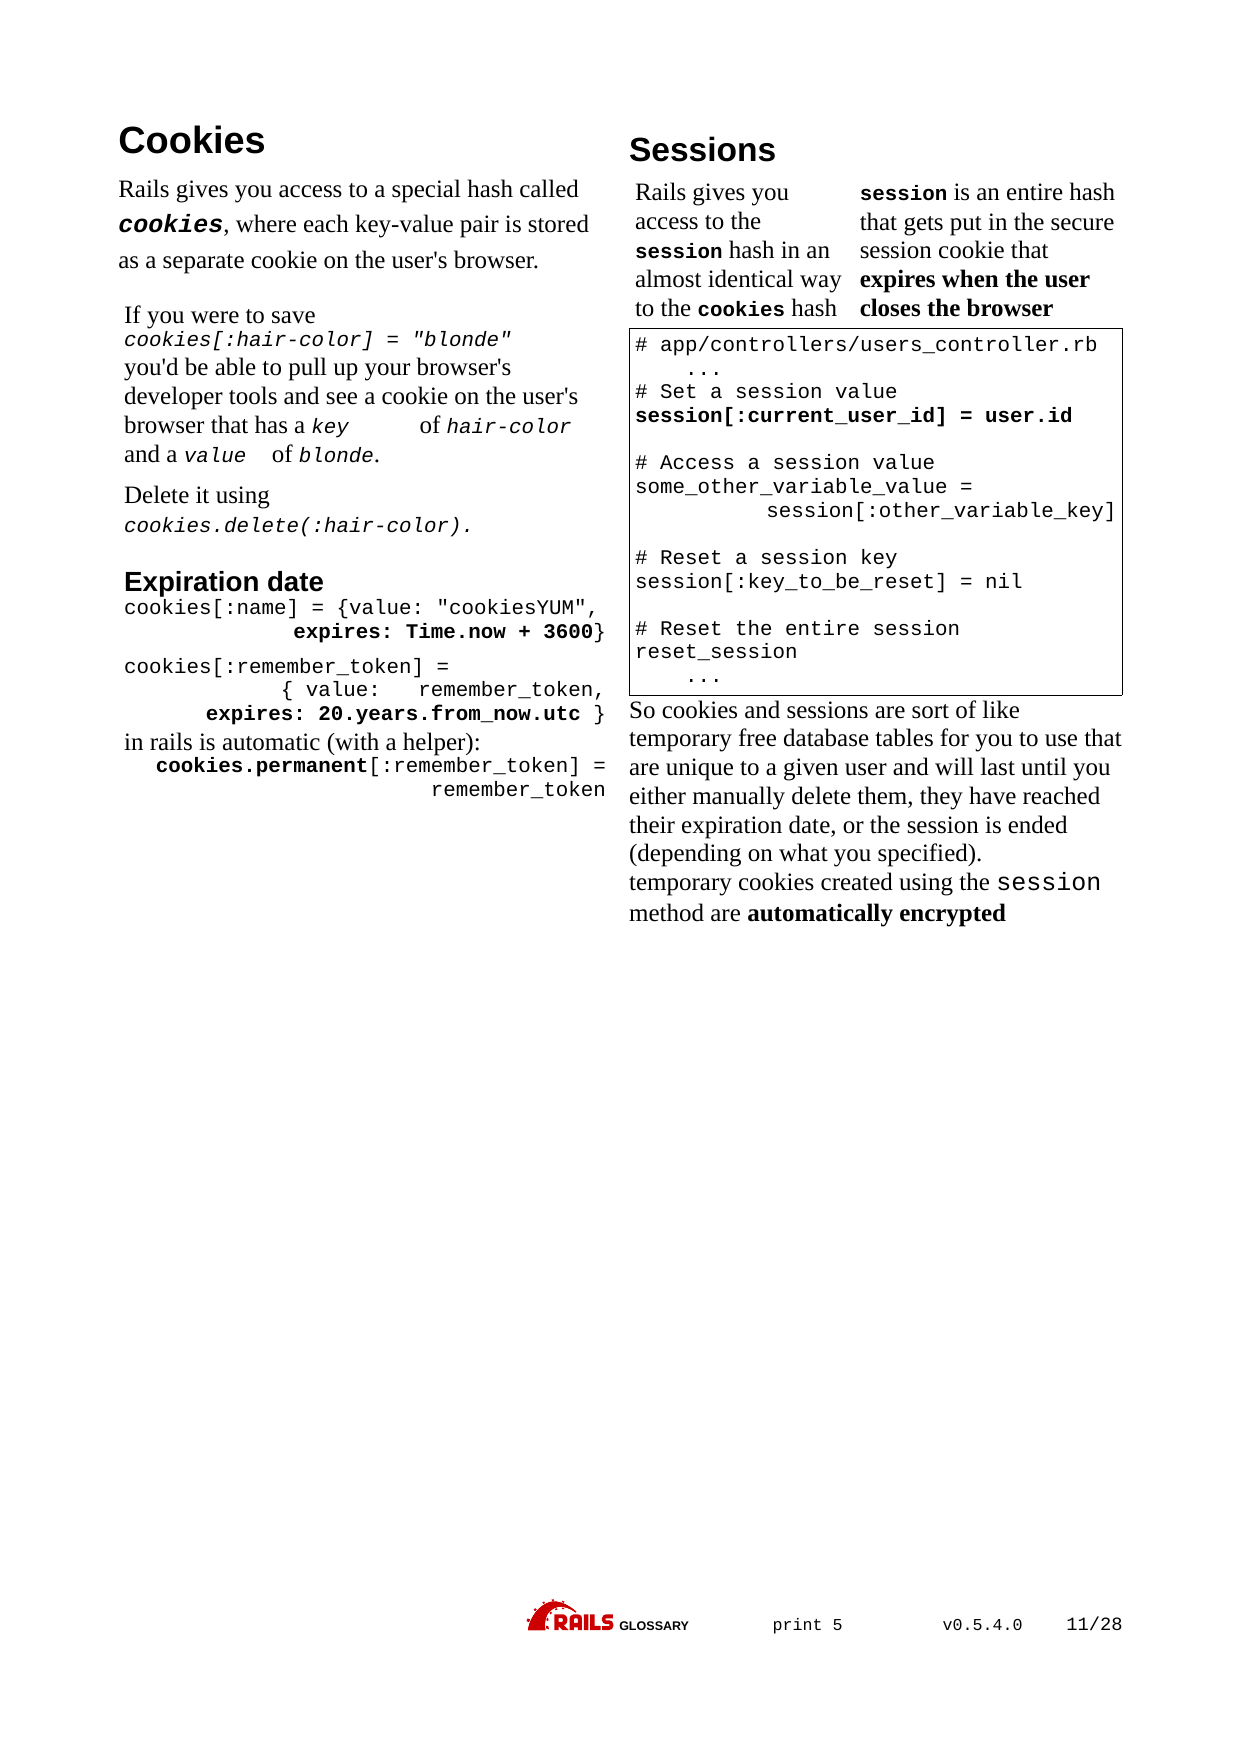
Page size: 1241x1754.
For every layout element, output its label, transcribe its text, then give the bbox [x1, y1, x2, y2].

table_header Rails gives you access to the session hash in an almost identical way to the cookies hash [629, 171, 854, 328]
table_cell # app/controllers/users_controller.rb ... # Set a session value session[:current_user_id] = user.id # Access a session value some_other_variable_value = session[:other_variable_key] # Reset a session key session[:key_to_be_reset] = nil # Reset the entire session reset_session ... [630, 329, 1122, 694]
text So cookies and sessions are sort of like temporary free database tables for you to use that are unique to a given user and will last until you either manually delete them, they have reached their expiration date, or the session is ended (depending on what you specified). [629, 696, 1122, 867]
table_cell Delete it using cookies.delete(:hair-color). [118, 475, 611, 545]
text Rails gives you access to a special hash called cookies, where each key-value pair is stored as a separate cookie on the user's browser. [118, 174, 611, 274]
table_cell cookies[:remember_token] = { value: remember_token, expires: 20.years.from_now.utc } in rails is automatic (with a helper): cookies.permanent[:remember_token] = remember_token [118, 650, 611, 808]
table_cell Expiration date cookies[:name] = {value: "cookiesYUM", expires: Time.now + 3600} [118, 545, 611, 650]
subtitle Sessions [629, 130, 1122, 168]
table_header session is an entire hash that gets put in the secure session cookie that expires when the user closes the browser [854, 171, 1122, 328]
text temporary cookies created using the session method are automatically encrypted [629, 867, 1122, 927]
subtitle Cookies [118, 118, 611, 162]
table_header If you were to save cookies[:hair-color] = "blonde" you'd be able to pull up your browser's developer tools and see a cookie on the user's browser that has a key of hair-color and a value of blonde. [118, 294, 611, 475]
